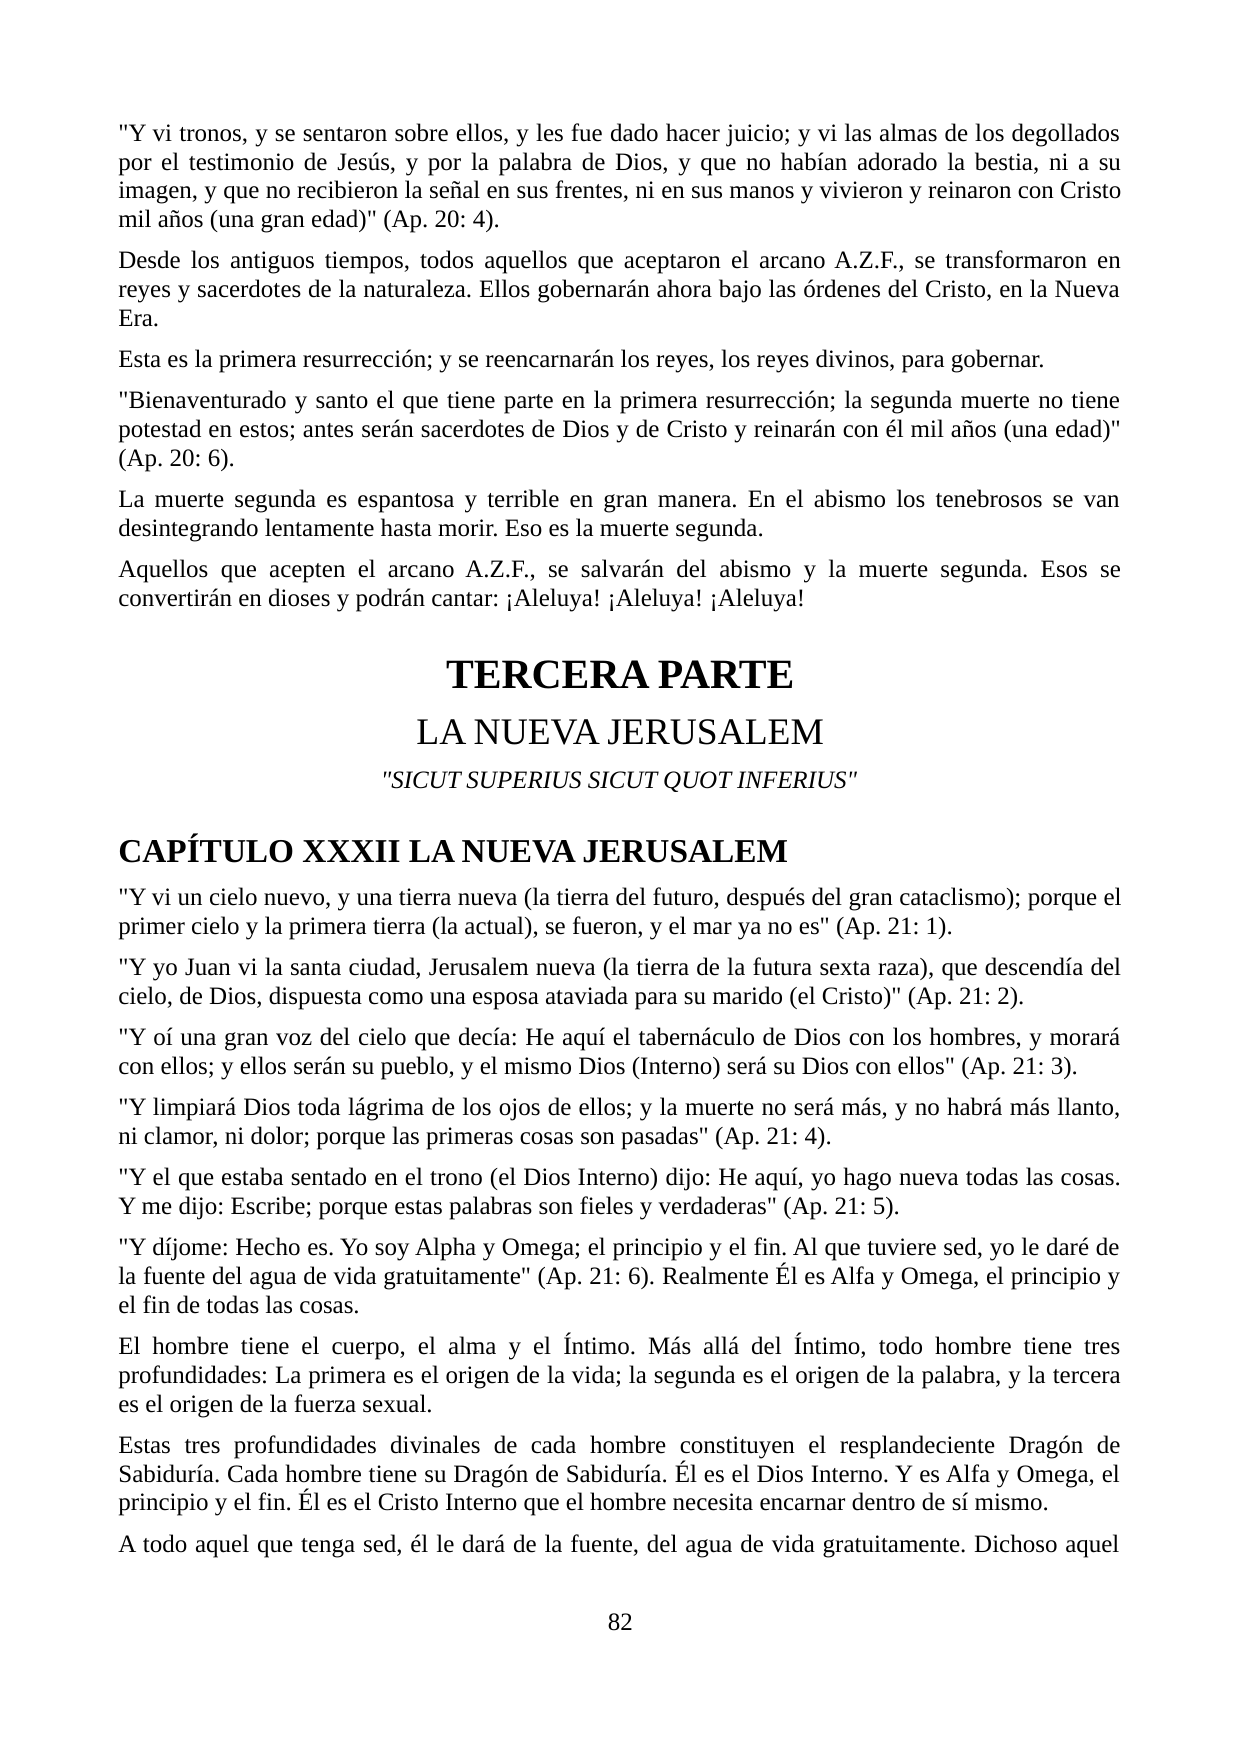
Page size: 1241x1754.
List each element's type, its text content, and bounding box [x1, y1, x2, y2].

subtitle TERCERA PARTE [118, 649, 1122, 697]
text "Y vi tronos, y se sentaron sobre ellos, y les fue dado hacer juicio; y vi las almas de los degollados por el testimonio de Jesús, y por la palabra de Dios, y que no habían adorado la bestia, ni a su imagen, y que no recibieron la señal en sus frentes, ni en sus manos y vivieron y reinaron con Cristo mil años (una gran edad)" (Ap. 20: 4). [118, 118, 1122, 233]
text LA NUEVA JERUSALEM [118, 710, 1122, 753]
text "Y limpiará Dios toda lágrima de los ojos de ellos; y la muerte no será más, y no habrá más llanto, ni clamor, ni dolor; porque las primeras cosas son pasadas" (Ap. 21: 4). [118, 1092, 1122, 1150]
text "Y díjome: Hecho es. Yo soy Alpha y Omega; el principio y el fin. Al que tuviere sed, yo le daré de la fuente del agua de vida gratuitamente" (Ap. 21: 6). Realmente Él es Alfa y Omega, el principio y el fin de todas las cosas. [118, 1232, 1122, 1319]
text "SICUT SUPERIUS SICUT QUOT INFERIUS" [118, 765, 1122, 794]
text Desde los antiguos tiempos, todos aquellos que aceptaron el arcano A.Z.F., se transformaron en reyes y sacerdotes de la naturaleza. Ellos gobernarán ahora bajo las órdenes del Cristo, en la Nueva Era. [118, 246, 1122, 332]
text Esta es la primera resurrección; y se reencarnarán los reyes, los reyes divinos, para gobernar. [118, 344, 1122, 373]
text Aquellos que acepten el arcano A.Z.F., se salvarán del abismo y la muerte segunda. Esos se convertirán en dioses y podrán cantar: ¡Aleluya! ¡Aleluya! ¡Aleluya! [118, 554, 1122, 612]
text A todo aquel que tenga sed, él le dará de la fuente, del agua de vida gratuitamente. Dichoso aquel [118, 1529, 1122, 1557]
text Estas tres profundidades divinales de cada hombre constituyen el resplandeciente Dragón de Sabiduría. Cada hombre tiene su Dragón de Sabiduría. Él es el Dios Interno. Y es Alfa y Omega, el principio y el fin. Él es el Cristo Interno que el hombre necesita encarnar dentro de sí mismo. [118, 1430, 1122, 1516]
text "Y oí una gran voz del cielo que decía: He aquí el tabernáculo de Dios con los hombres, y morará con ellos; y ellos serán su pueblo, y el mismo Dios (Interno) será su Dios con ellos" (Ap. 21: 3). [118, 1022, 1122, 1080]
text "Bienaventurado y santo el que tiene parte en la primera resurrección; la segunda muerte no tiene potestad en estos; antes serán sacerdotes de Dios y de Cristo y reinarán con él mil años (una edad)" (Ap. 20: 6). [118, 386, 1122, 472]
text "Y yo Juan vi la santa ciudad, Jerusalem nueva (la tierra de la futura sexta raza), que descendía del cielo, de Dios, dispuesta como una esposa ataviada para su marido (el Cristo)" (Ap. 21: 2). [118, 952, 1122, 1010]
text El hombre tiene el cuerpo, el alma y el Íntimo. Más allá del Íntimo, todo hombre tiene tres profundidades: La primera es el origen de la vida; la segunda es el origen de la palabra, y la tercera es el origen de la fuerza sexual. [118, 1331, 1122, 1417]
text La muerte segunda es espantosa y terrible en gran manera. En el abismo los tenebrosos se van desintegrando lentamente hasta morir. Eso es la muerte segunda. [118, 484, 1122, 542]
text "Y el que estaba sentado en el trono (el Dios Interno) dijo: He aquí, yo hago nueva todas las cosas. Y me dijo: Escribe; porque estas palabras son fieles y verdaderas" (Ap. 21: 5). [118, 1162, 1122, 1220]
text "Y vi un cielo nuevo, y una tierra nueva (la tierra del futuro, después del gran cataclismo); porque el primer cielo y la primera tierra (la actual), se fueron, y el mar ya no es" (Ap. 21: 1). [118, 882, 1122, 940]
subtitle CAPÍTULO XXXII LA NUEVA JERUSALEM [118, 832, 1122, 870]
